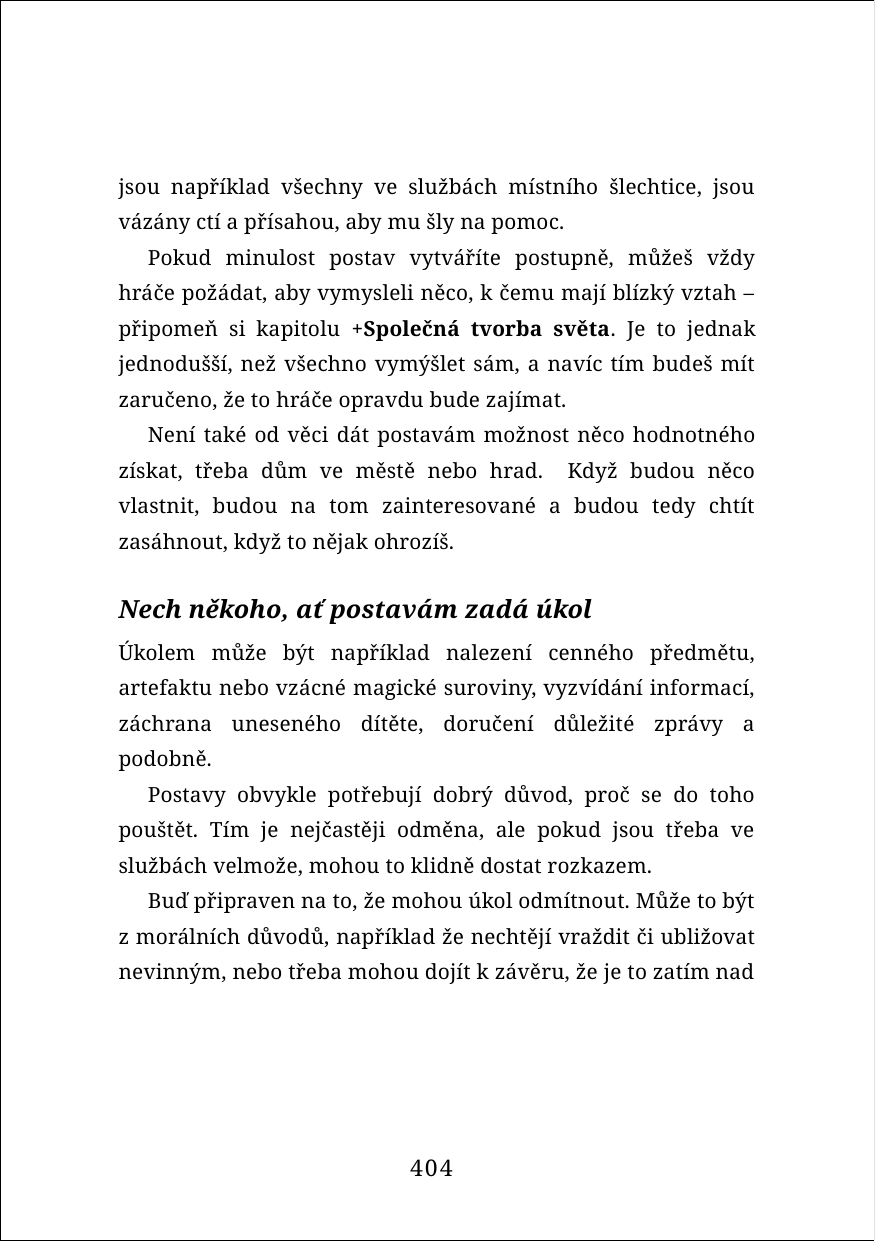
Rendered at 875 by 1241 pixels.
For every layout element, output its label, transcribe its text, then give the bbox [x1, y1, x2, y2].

text jsou například všechny ve službách místního šlechtice, jsou vázány ctí a přísahou, aby mu šly na pomoc. Pokud minulost postav vytváříte postupně, můžeš vždy hráče požádat, aby vymysleli něco, k čemu mají blízký vztah – připomeň si kapitolu +Společná tvorba světa. Je to jednak jednodušší, než všechno vymýšlet sám, a navíc tím budeš mít zaručeno, že to hráče opravdu bude zajímat. Není také od věci dát postavám možnost něco hodnotného získat, třeba dům ve městě nebo hrad. Když budou něco vlastnit, budou na tom zainteresované a budou tedy chtít zasáhnout, když to nějak ohrozíš. [118, 172, 756, 555]
text Úkolem může být například nalezení cenného předmětu, artefaktu nebo vzácné magické suroviny, vyzvídání informací, záchrana uneseného dítěte, doručení důležité zprávy a podobně. Postavy obvykle potřebují dobrý důvod, proč se do toho pouštět. Tím je nejčastěji odměna, ale pokud jsou třeba ve službách velmože, mohou to klidně dostat rozkazem. Buď připraven na to, že mohou úkol odmítnout. Může to být z morálních důvodů, například že nechtějí vraždit či ubližovat nevinným, nebo třeba mohou dojít k závěru, že je to zatím nad [118, 638, 756, 986]
subtitle Nech někoho, ať postavám zadá úkol [118, 592, 756, 626]
